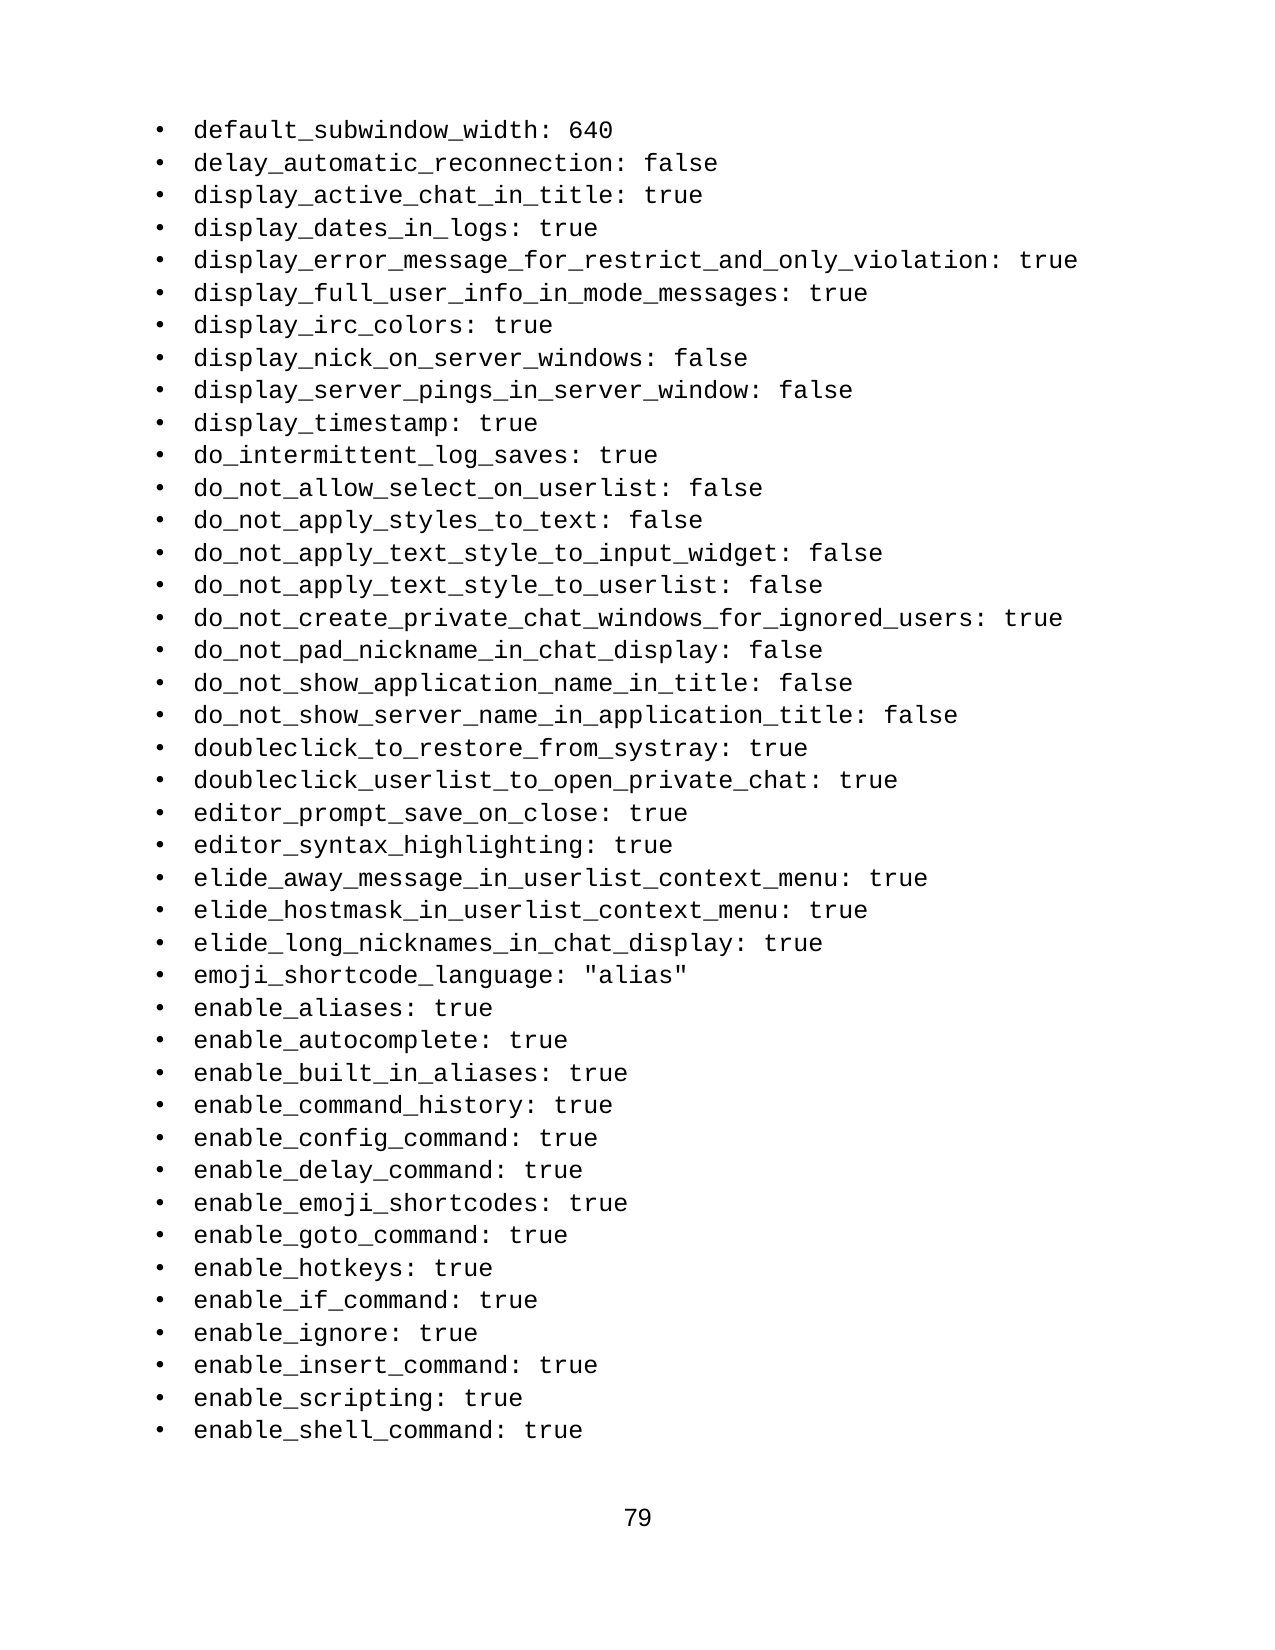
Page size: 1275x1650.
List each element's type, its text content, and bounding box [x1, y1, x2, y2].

list enable_hotkeys: true [156, 1256, 1157, 1284]
list display_server_pings_in_server_window: false [156, 378, 1157, 406]
list enable_delay_command: true [156, 1158, 1157, 1186]
list elide_away_message_in_userlist_context_menu: true [156, 866, 1157, 894]
list display_active_chat_in_title: true [156, 183, 1157, 211]
list do_intermittent_log_saves: true [156, 443, 1157, 471]
list do_not_show_server_name_in_application_title: false [156, 703, 1157, 731]
list enable_autocomplete: true [156, 1028, 1157, 1056]
list do_not_allow_select_on_userlist: false [156, 476, 1157, 504]
list do_not_apply_text_style_to_userlist: false [156, 573, 1157, 601]
list enable_goto_command: true [156, 1223, 1157, 1251]
list display_nick_on_server_windows: false [156, 346, 1157, 374]
list display_dates_in_logs: true [156, 216, 1157, 244]
list enable_shell_command: true [156, 1418, 1157, 1446]
list enable_ignore: true [156, 1321, 1157, 1349]
list enable_command_history: true [156, 1093, 1157, 1121]
list default_subwindow_width: 640 [156, 118, 1157, 146]
list editor_syntax_highlighting: true [156, 833, 1157, 861]
list enable_insert_command: true [156, 1353, 1157, 1381]
list do_not_apply_text_style_to_input_widget: false [156, 541, 1157, 569]
list elide_hostmask_in_userlist_context_menu: true [156, 898, 1157, 926]
list enable_scripting: true [156, 1386, 1157, 1414]
list doubleclick_userlist_to_open_private_chat: true [156, 768, 1157, 796]
list editor_prompt_save_on_close: true [156, 801, 1157, 829]
list enable_aliases: true [156, 996, 1157, 1024]
list do_not_show_application_name_in_title: false [156, 671, 1157, 699]
list elide_long_nicknames_in_chat_display: true [156, 931, 1157, 959]
list do_not_pad_nickname_in_chat_display: false [156, 638, 1157, 666]
list emoji_shortcode_language: "alias" [156, 963, 1157, 991]
list do_not_apply_styles_to_text: false [156, 508, 1157, 536]
list display_error_message_for_restrict_and_only_violation: true [156, 248, 1157, 276]
list enable_config_command: true [156, 1126, 1157, 1154]
list do_not_create_private_chat_windows_for_ignored_users: true [156, 606, 1157, 634]
list enable_emoji_shortcodes: true [156, 1191, 1157, 1219]
list enable_built_in_aliases: true [156, 1061, 1157, 1089]
list display_timestamp: true [156, 411, 1157, 439]
list enable_if_command: true [156, 1288, 1157, 1316]
list display_irc_colors: true [156, 313, 1157, 341]
list display_full_user_info_in_mode_messages: true [156, 281, 1157, 309]
list doubleclick_to_restore_from_systray: true [156, 736, 1157, 764]
list delay_automatic_reconnection: false [156, 151, 1157, 179]
